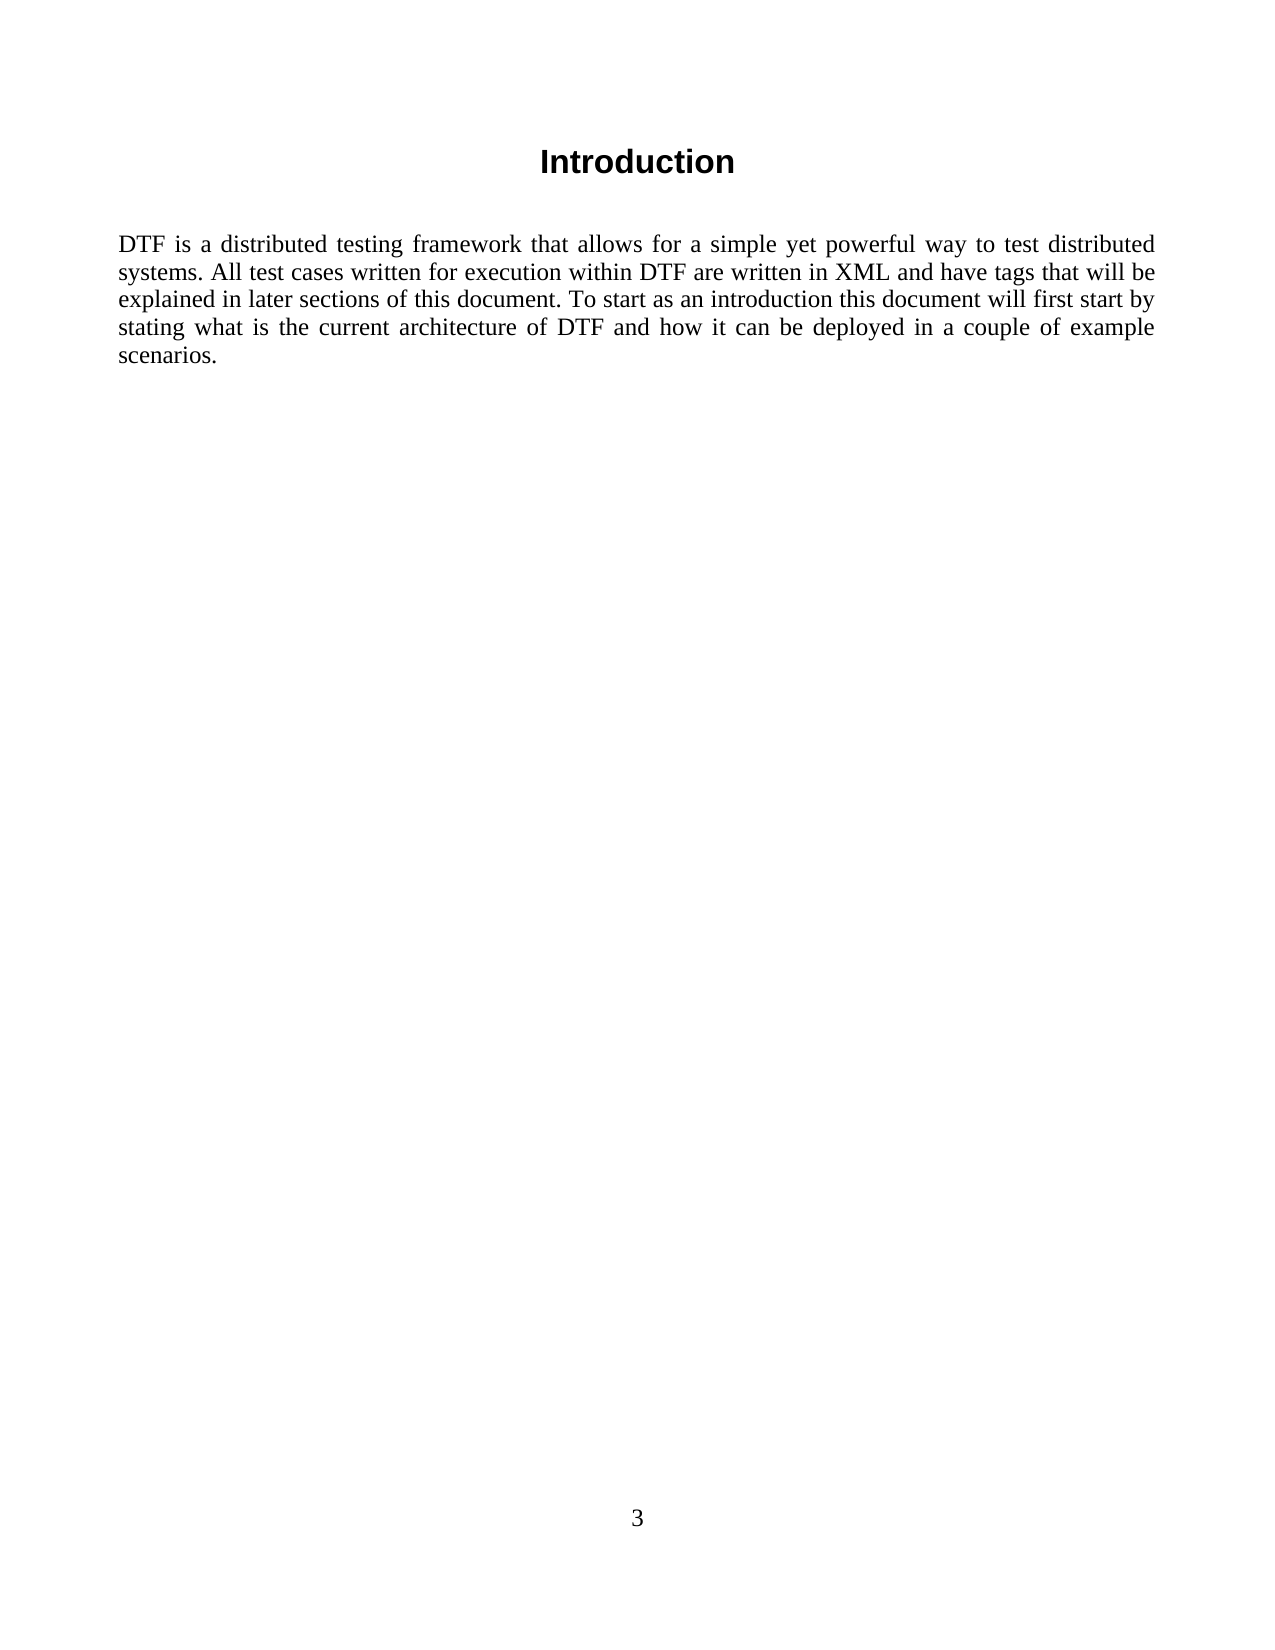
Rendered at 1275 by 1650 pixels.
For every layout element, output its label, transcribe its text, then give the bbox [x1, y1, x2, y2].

text DTF is a distributed testing framework that allows for a simple yet powerful way to test distributed systems. All test cases written for execution within DTF are written in XML and have tags that will be explained in later sections of this document. To start as an introduction this document will first start by stating what is the current architecture of DTF and how it can be deployed in a couple of example scenarios. [118, 230, 1157, 368]
subtitle Introduction [118, 143, 1157, 181]
